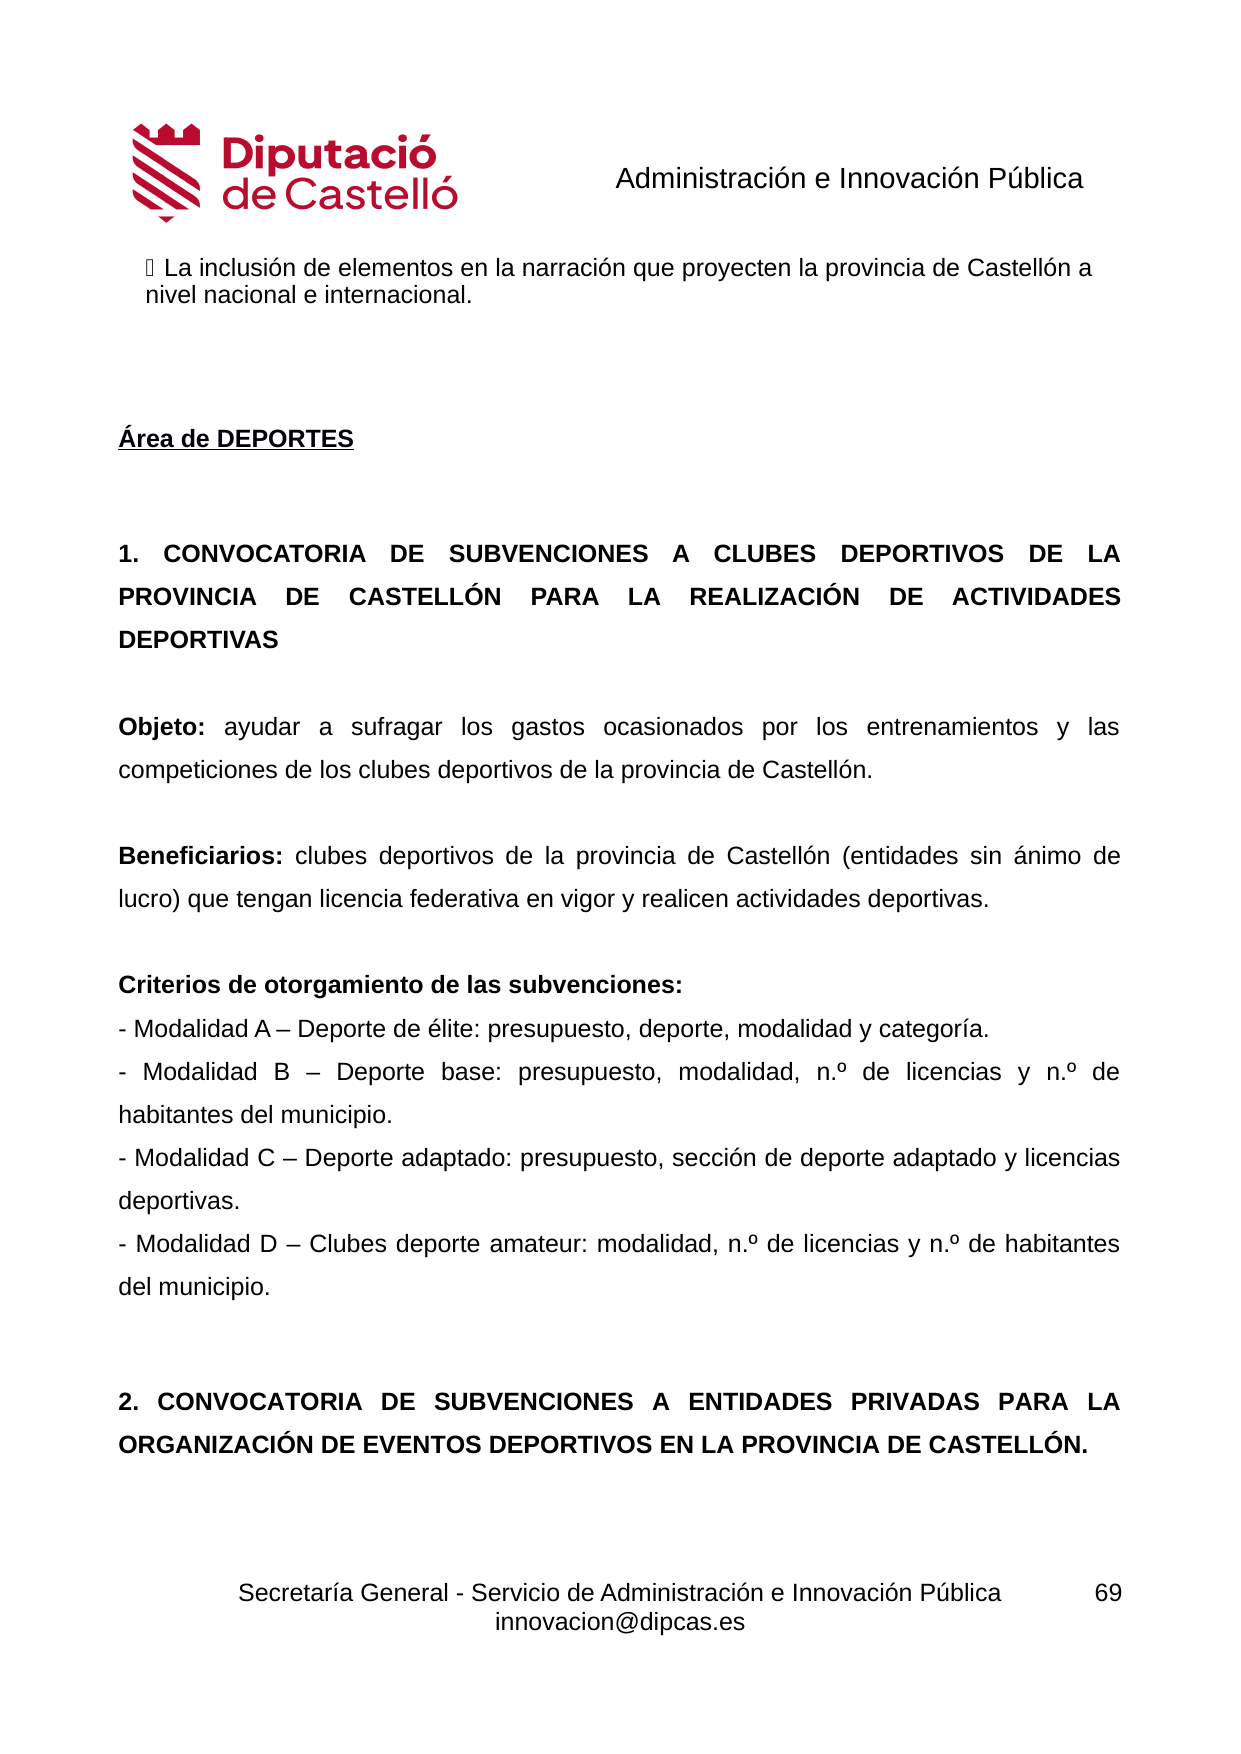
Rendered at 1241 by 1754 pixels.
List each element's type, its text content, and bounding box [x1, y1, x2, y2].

text - Modalidad A – Deporte de élite: presupuesto, deporte, modalidad y categoría. [118, 1014, 1122, 1042]
text 2. CONVOCATORIA DE SUBVENCIONES A ENTIDADES PRIVADAS PARA LA ORGANIZACIÓN DE EVENTOS DEPORTIVOS EN LA PROVINCIA DE CASTELLÓN. [118, 1387, 1122, 1459]
text - Modalidad D – Clubes deporte amateur: modalidad, n.º de licencias y n.º de habitantes del municipio. [118, 1229, 1122, 1301]
text Criterios de otorgamiento de las subvenciones: [118, 971, 1122, 999]
text Área de DEPORTES [118, 424, 1122, 453]
text Beneficiarios: clubes deportivos de la provincia de Castellón (entidades sin ánimo de lucro) que tengan licencia federativa en vigor y realicen actividades deportivas. [118, 841, 1122, 913]
text - Modalidad C – Deporte adaptado: presupuesto, sección de deporte adaptado y licencias deportivas. [118, 1143, 1122, 1215]
text 1. CONVOCATORIA DE SUBVENCIONES A CLUBES DEPORTIVOS DE LA PROVINCIA DE CASTELLÓN PARA LA REALIZACIÓN DE ACTIVIDADES DEPORTIVAS [118, 539, 1122, 654]
text Objeto: ayudar a sufragar los gastos ocasionados por los entrenamientos y las competiciones de los clubes deportivos de la provincia de Castellón. [118, 712, 1122, 784]
list La inclusión de elementos en la narración que proyecten la provincia de Castellón a nivel nacional e internacional. [145, 253, 1094, 309]
text - Modalidad B – Deporte base: presupuesto, modalidad, n.º de licencias y n.º de habitantes del municipio. [118, 1057, 1122, 1129]
